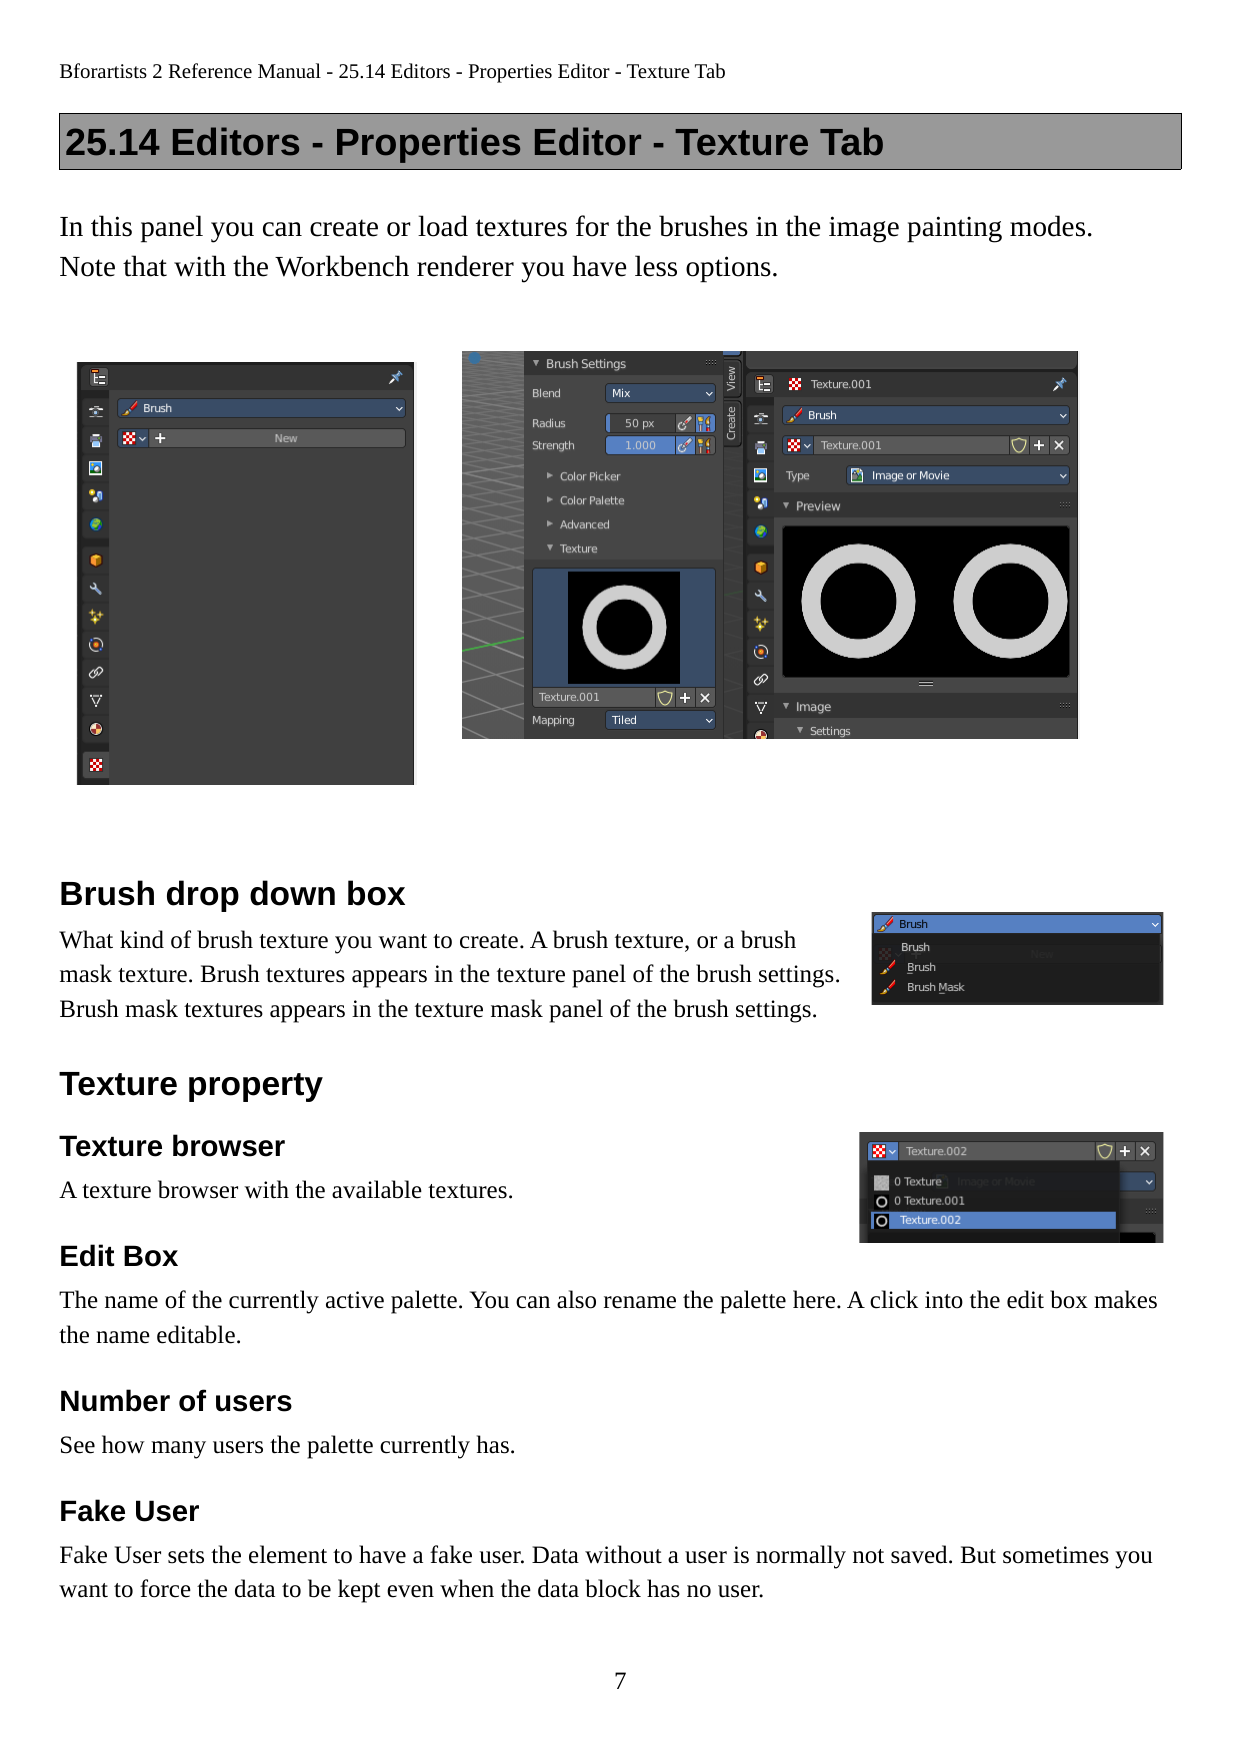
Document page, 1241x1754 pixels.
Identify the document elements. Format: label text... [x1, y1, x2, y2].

picture [76, 362, 417, 785]
text In this panel you can create or load textures for the brushes in the image painting modes. [59, 209, 1181, 243]
subtitle Texture property [59, 1063, 1181, 1102]
subtitle Fake User [59, 1493, 1181, 1527]
text The name of the currently active palette. You can also rename the palette here. A click into the edit box makes the name editable. [59, 1285, 1181, 1349]
picture [462, 351, 1080, 739]
text See how many users the palette currently has. [59, 1430, 1181, 1458]
subtitle Edit Box [59, 1239, 1181, 1273]
text Note that with the Workbench renderer you have less options. [59, 249, 1181, 283]
subtitle Brush drop down box [59, 873, 1181, 912]
picture [871, 912, 1164, 1005]
text Fake User sets the element to have a fake user. Data without a user is normally not saved. But sometimes you want to force the data to be kept even when the data block has no user. [59, 1540, 1181, 1603]
text A texture browser with the available textures. [59, 1176, 859, 1204]
text What kind of brush texture you want to create. A brush texture, or a brush mask texture. Brush textures appears in the texture panel of the brush settings. Brush mask textures appears in the texture mask panel of the brush settings. [59, 925, 1181, 1022]
picture [859, 1132, 1164, 1243]
subtitle Texture browser [59, 1129, 1181, 1163]
table_header 25.14 Editors - Properties Editor - Texture Tab [60, 114, 1181, 169]
subtitle Number of users [59, 1383, 1181, 1417]
